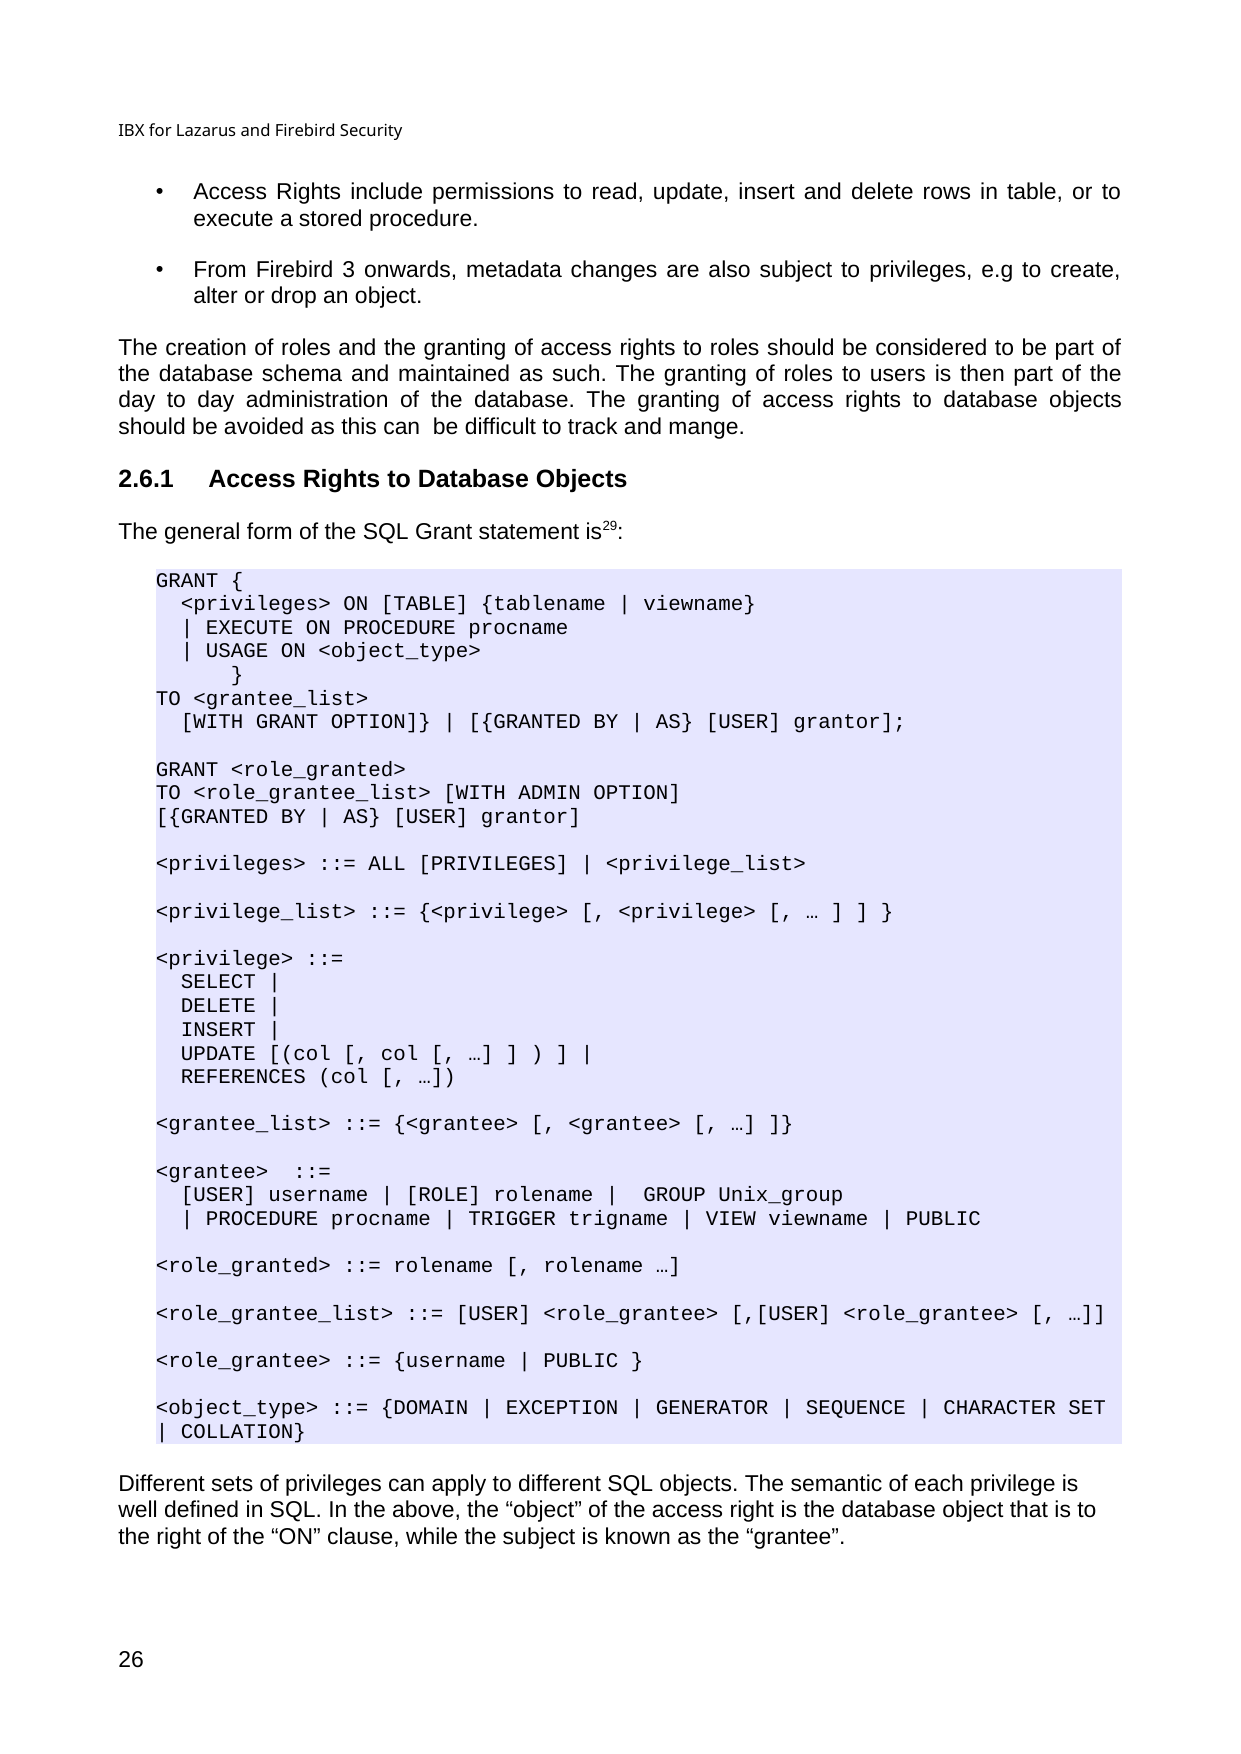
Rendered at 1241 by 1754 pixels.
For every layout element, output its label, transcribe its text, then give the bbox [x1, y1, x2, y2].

text <role_grantee> ::= {username | PUBLIC } [156, 1350, 1122, 1373]
text The general form of the SQL Grant statement is: [118, 518, 1122, 544]
text GRANT <role_granted> [156, 759, 1122, 782]
text Different sets of privileges can apply to different SQL objects. The semantic of each privilege is well defined in SQL. In the above, the “object” of the access right is the database object that is to the right of the “ON” clause, while the subject is known as the “grantee”. [118, 1470, 1122, 1549]
text | PROCEDURE procname | TRIGGER trigname | VIEW viewname | PUBLIC [156, 1208, 1122, 1232]
text [USER] username | [ROLE] rolename | GROUP Unix_group [156, 1184, 1122, 1208]
text | USAGE ON <object_type> [156, 641, 1122, 664]
text <privileges> ::= ALL [PRIVILEGES] | <privilege_list> [156, 853, 1122, 877]
text REFERENCES (col [, …]) [156, 1066, 1122, 1090]
text | EXECUTE ON PROCEDURE procname [156, 617, 1122, 641]
text GRANT { [156, 569, 1122, 593]
text } [156, 664, 1122, 688]
list Access Rights include permissions to read, update, insert and delete rows in table, or to execute a stored procedure. [156, 178, 1122, 231]
text <privileges> ON [TABLE] {tablename | viewname} [156, 593, 1122, 617]
list From Firebird 3 onwards, metadata changes are also subject to privileges, e.g to create, alter or drop an object. [156, 256, 1122, 308]
text <grantee_list> ::= {<grantee> [, <grantee> [, …] ]} [156, 1113, 1122, 1137]
text DELETE | [156, 995, 1122, 1019]
text <role_granted> ::= rolename [, rolename …] [156, 1255, 1122, 1279]
text The creation of roles and the granting of access rights to roles should be considered to be part of the database schema and maintained as such. The granting of roles to users is then part of the day to day administration of the database. The granting of access rights to database objects should be avoided as this can be difficult to track and mange. [118, 333, 1122, 439]
text <grantee> ::= [156, 1161, 1122, 1184]
text TO <role_grantee_list> [WITH ADMIN OPTION] [156, 782, 1122, 806]
text <privilege_list> ::= {<privilege> [, <privilege> [, … ] ] } [156, 901, 1122, 924]
subtitle Access Rights to Database Objects [118, 464, 1122, 493]
text SELECT | [156, 972, 1122, 995]
text [{GRANTED BY | AS} [USER] grantor] [156, 806, 1122, 830]
text <object_type> ::= {DOMAIN | EXCEPTION | GENERATOR | SEQUENCE | CHARACTER SET | COLLATION} [156, 1397, 1122, 1444]
text UPDATE [(col [, col [, …] ] ) ] | [156, 1042, 1122, 1066]
text [WITH GRANT OPTION]} | [{GRANTED BY | AS} [USER] grantor]; [156, 711, 1122, 735]
text <role_grantee_list> ::= [USER] <role_grantee> [,[USER] <role_grantee> [, …]] [156, 1303, 1122, 1326]
text <privilege> ::= [156, 948, 1122, 972]
text TO <grantee_list> [156, 688, 1122, 711]
text INSERT | [156, 1019, 1122, 1042]
